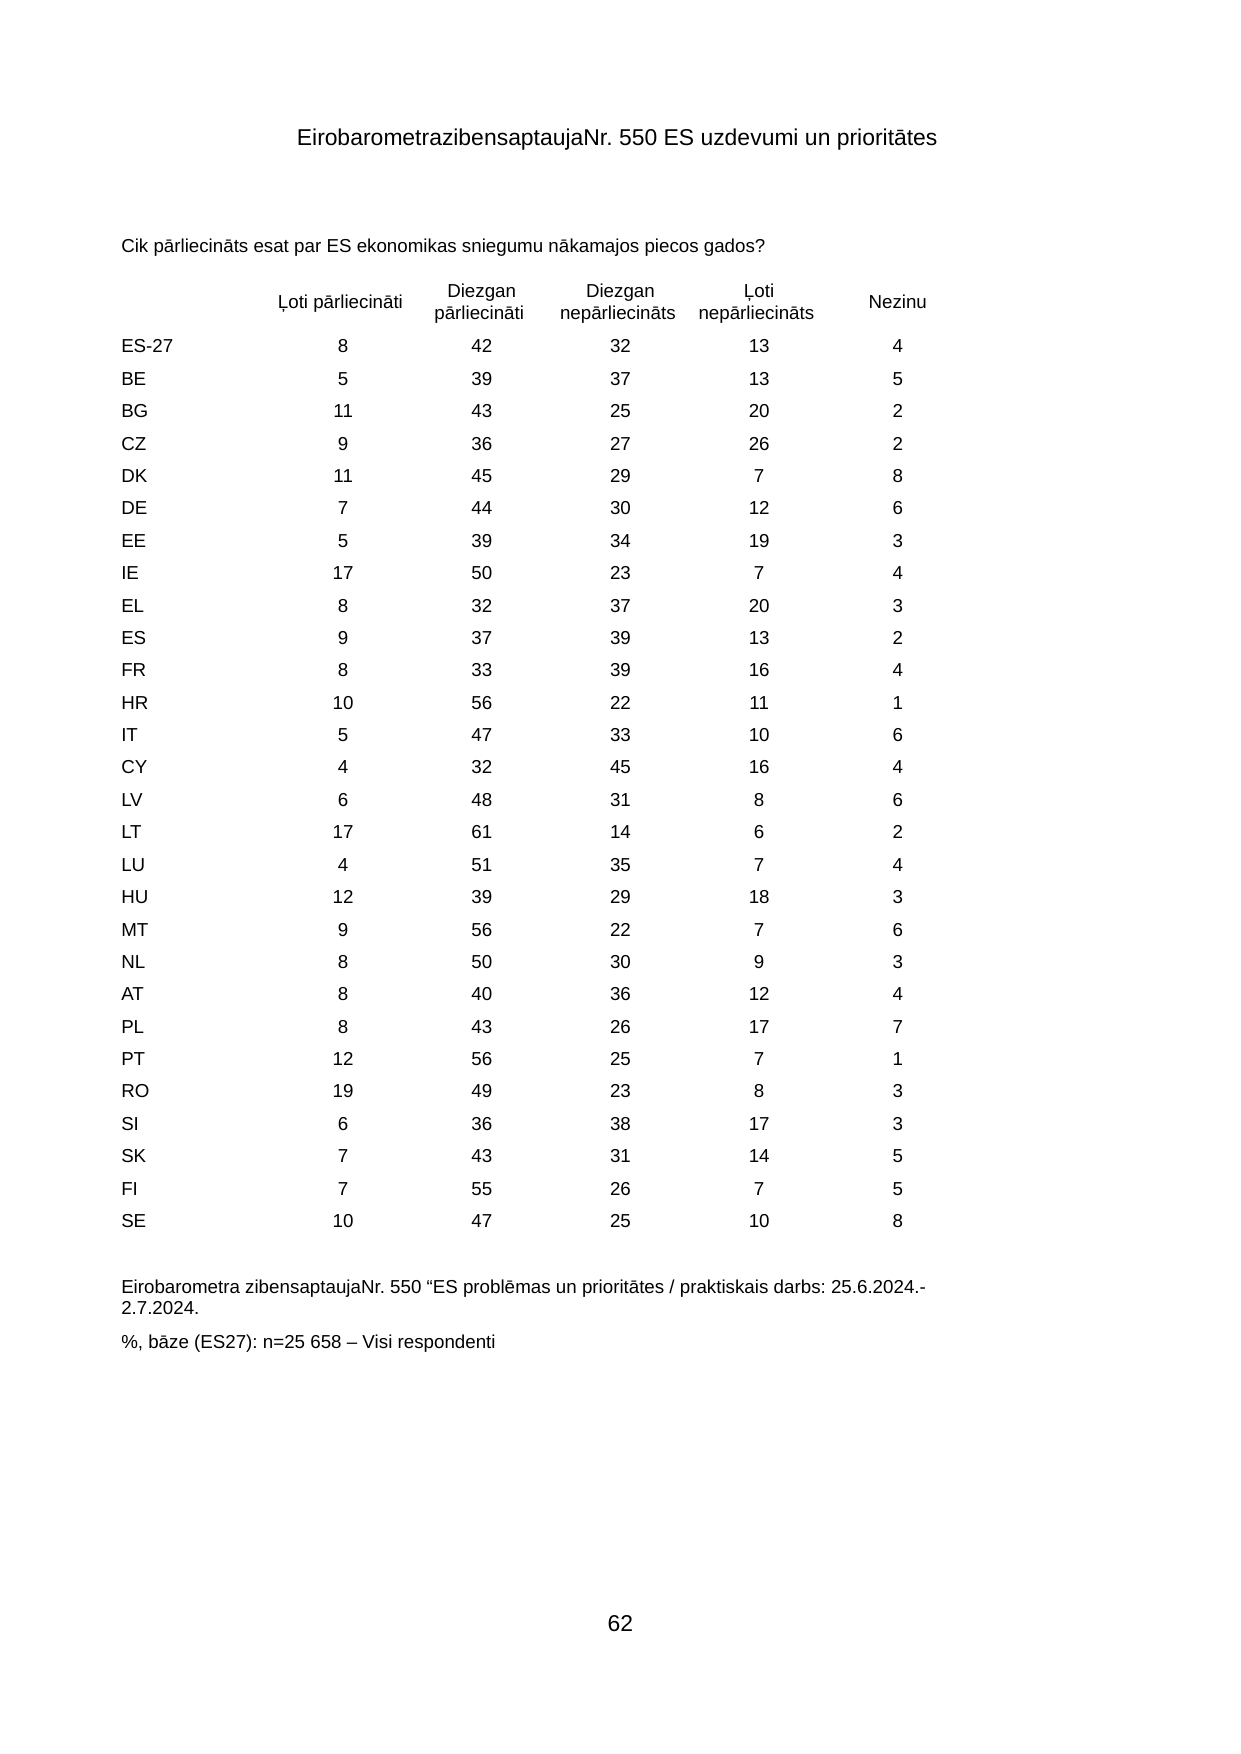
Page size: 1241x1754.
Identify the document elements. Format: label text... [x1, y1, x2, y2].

table_cell NL [118, 945, 196, 978]
table_cell 37 [551, 589, 689, 621]
table_cell DK [118, 459, 196, 492]
table_cell 4 [828, 330, 967, 362]
table_cell DE [118, 492, 196, 524]
table_cell 7 [274, 1140, 412, 1172]
table_cell 8 [828, 1205, 967, 1237]
table_cell 6 [828, 492, 967, 524]
table_cell 2 [828, 816, 967, 848]
table_cell 25 [551, 395, 689, 427]
table_cell FR [118, 654, 196, 686]
table_cell AT [118, 978, 196, 1010]
table_cell ES-27 [118, 330, 196, 362]
table_cell 26 [551, 1172, 689, 1204]
table_cell 6 [690, 816, 828, 848]
table_cell [196, 978, 273, 1010]
table_cell [118, 274, 196, 330]
table_cell 4 [828, 978, 967, 1010]
table_cell [196, 427, 273, 459]
table_cell [196, 816, 273, 848]
table_cell 17 [690, 1107, 828, 1140]
table_cell 4 [828, 557, 967, 589]
table_cell 25 [551, 1043, 689, 1075]
table_cell 39 [551, 654, 689, 686]
table_cell 37 [412, 621, 551, 654]
table_cell [118, 1237, 196, 1269]
table_cell %, bāze (ES27): n=25 658 – Visi respondenti [118, 1325, 967, 1357]
table_cell [196, 913, 273, 945]
table_cell 10 [690, 1205, 828, 1237]
table_cell 1 [828, 1043, 967, 1075]
table_cell 9 [690, 945, 828, 978]
table_cell 45 [551, 751, 689, 783]
table_cell 3 [828, 1075, 967, 1107]
table_cell [196, 686, 273, 718]
table_cell 39 [412, 524, 551, 557]
table_cell 17 [274, 557, 412, 589]
table_cell 2 [828, 395, 967, 427]
table_cell 39 [551, 621, 689, 654]
table_cell 23 [551, 557, 689, 589]
table_cell [196, 557, 273, 589]
table_cell 13 [690, 621, 828, 654]
table_cell [196, 395, 273, 427]
table_cell 14 [690, 1140, 828, 1172]
table_cell Diezgan nepārliecināts [551, 274, 689, 330]
table_cell 12 [690, 492, 828, 524]
table_cell 8 [690, 1075, 828, 1107]
table_cell 39 [412, 881, 551, 913]
table_cell [196, 945, 273, 978]
table_cell 32 [412, 589, 551, 621]
table_cell [196, 459, 273, 492]
table_cell 7 [690, 459, 828, 492]
table_cell 22 [551, 686, 689, 718]
table_cell 5 [274, 524, 412, 557]
table_cell 16 [690, 751, 828, 783]
table_cell [828, 1237, 967, 1269]
table_cell 11 [274, 395, 412, 427]
table_cell 5 [274, 362, 412, 394]
table_cell 8 [274, 1010, 412, 1042]
table_cell [196, 1205, 273, 1237]
table_cell 3 [828, 524, 967, 557]
table_cell 14 [551, 816, 689, 848]
table_cell 13 [690, 330, 828, 362]
table_cell 12 [274, 881, 412, 913]
table_cell 31 [551, 1140, 689, 1172]
table_cell PT [118, 1043, 196, 1075]
table_cell 56 [412, 1043, 551, 1075]
table_cell 8 [274, 978, 412, 1010]
table_cell 43 [412, 1140, 551, 1172]
table_cell Ļoti nepārliecināts [690, 274, 828, 330]
table_cell 37 [551, 362, 689, 394]
table_cell 20 [690, 589, 828, 621]
table_cell 25 [551, 1205, 689, 1237]
table_cell 50 [412, 557, 551, 589]
table_cell PL [118, 1010, 196, 1042]
table_cell [196, 492, 273, 524]
table_cell 4 [274, 751, 412, 783]
table_cell [196, 1237, 273, 1269]
table_cell Ļoti pārliecināti [274, 274, 412, 330]
table_cell 6 [828, 783, 967, 816]
table_cell 10 [274, 686, 412, 718]
table_cell 50 [412, 945, 551, 978]
table_cell 26 [551, 1010, 689, 1042]
table_cell SK [118, 1140, 196, 1172]
table_cell 6 [274, 1107, 412, 1140]
table_cell 7 [690, 1043, 828, 1075]
table_cell 30 [551, 945, 689, 978]
table_cell 7 [274, 492, 412, 524]
table_cell 36 [412, 1107, 551, 1140]
table_cell 7 [690, 848, 828, 881]
table_cell 5 [828, 362, 967, 394]
table_cell LV [118, 783, 196, 816]
table_cell 4 [274, 848, 412, 881]
table_cell 44 [412, 492, 551, 524]
table_cell 38 [551, 1107, 689, 1140]
table_cell 9 [274, 621, 412, 654]
table_cell BE [118, 362, 196, 394]
table_cell 3 [828, 589, 967, 621]
table_cell 3 [828, 881, 967, 913]
table_cell Eirobarometra zibensaptaujaNr. 550 “ES problēmas un prioritātes / praktiskais darbs: 25.6.2024.-2.7.2024. [118, 1269, 967, 1325]
table_cell EL [118, 589, 196, 621]
table_cell [196, 524, 273, 557]
table_cell [274, 1237, 412, 1269]
table_cell 27 [551, 427, 689, 459]
table_cell 55 [412, 1172, 551, 1204]
table_cell 19 [274, 1075, 412, 1107]
table_cell SI [118, 1107, 196, 1140]
table_cell BG [118, 395, 196, 427]
table_cell 40 [412, 978, 551, 1010]
table_cell 9 [274, 913, 412, 945]
table_cell 23 [551, 1075, 689, 1107]
table_cell 11 [690, 686, 828, 718]
table_cell 29 [551, 881, 689, 913]
table_cell [196, 751, 273, 783]
table_cell 8 [274, 945, 412, 978]
table_cell 5 [828, 1140, 967, 1172]
table_cell [690, 1237, 828, 1269]
table_cell 12 [690, 978, 828, 1010]
table_cell CY [118, 751, 196, 783]
table_cell 47 [412, 719, 551, 751]
table_cell 48 [412, 783, 551, 816]
table_cell 45 [412, 459, 551, 492]
table_cell 7 [690, 557, 828, 589]
table_cell HR [118, 686, 196, 718]
table_cell 7 [274, 1172, 412, 1204]
table_cell 8 [274, 330, 412, 362]
table_cell 4 [828, 848, 967, 881]
table_cell RO [118, 1075, 196, 1107]
table_cell SE [118, 1205, 196, 1237]
table_cell 43 [412, 395, 551, 427]
table_cell 42 [412, 330, 551, 362]
table_cell 56 [412, 913, 551, 945]
table_cell 9 [274, 427, 412, 459]
table_cell 5 [828, 1172, 967, 1204]
table_cell [196, 719, 273, 751]
table_cell 31 [551, 783, 689, 816]
table_cell 5 [274, 719, 412, 751]
table_cell [196, 1075, 273, 1107]
table_cell 36 [412, 427, 551, 459]
table_cell [196, 274, 273, 330]
table_cell Diezgan pārliecināti [412, 274, 551, 330]
table_cell 36 [551, 978, 689, 1010]
table_cell ES [118, 621, 196, 654]
table_cell [196, 1107, 273, 1140]
table_cell 34 [551, 524, 689, 557]
table_cell [196, 621, 273, 654]
table_cell 32 [412, 751, 551, 783]
table_cell Nezinu [828, 274, 967, 330]
table_cell 8 [690, 783, 828, 816]
table_cell [196, 848, 273, 881]
table_cell 7 [690, 913, 828, 945]
table_cell 8 [274, 654, 412, 686]
table_cell 39 [412, 362, 551, 394]
table_cell MT [118, 913, 196, 945]
table_cell 51 [412, 848, 551, 881]
table_cell HU [118, 881, 196, 913]
table_cell [196, 1010, 273, 1042]
table_cell [196, 330, 273, 362]
table_cell 33 [412, 654, 551, 686]
table_cell 4 [828, 654, 967, 686]
table_cell 10 [690, 719, 828, 751]
table_cell 8 [274, 589, 412, 621]
table_cell 2 [828, 427, 967, 459]
table_header Cik pārliecināts esat par ES ekonomikas sniegumu nākamajos piecos gados? [118, 218, 967, 274]
table_cell 12 [274, 1043, 412, 1075]
table_cell 6 [274, 783, 412, 816]
table_cell FI [118, 1172, 196, 1204]
table_cell 7 [828, 1010, 967, 1042]
table_cell 8 [828, 459, 967, 492]
table_cell 4 [828, 751, 967, 783]
table_cell IT [118, 719, 196, 751]
table_cell [412, 1237, 551, 1269]
table_cell 29 [551, 459, 689, 492]
table_cell 47 [412, 1205, 551, 1237]
table_cell 26 [690, 427, 828, 459]
table_cell 2 [828, 621, 967, 654]
table_cell 49 [412, 1075, 551, 1107]
table_cell 18 [690, 881, 828, 913]
table_cell 16 [690, 654, 828, 686]
table_cell 7 [690, 1172, 828, 1204]
table_cell 6 [828, 913, 967, 945]
table_cell LT [118, 816, 196, 848]
table_cell [196, 783, 273, 816]
table_cell 43 [412, 1010, 551, 1042]
table_cell 22 [551, 913, 689, 945]
table_cell 1 [828, 686, 967, 718]
table_cell 61 [412, 816, 551, 848]
table_cell 17 [690, 1010, 828, 1042]
table_cell EE [118, 524, 196, 557]
table_cell 32 [551, 330, 689, 362]
table_cell 17 [274, 816, 412, 848]
table_cell [196, 362, 273, 394]
table_cell IE [118, 557, 196, 589]
table_cell 11 [274, 459, 412, 492]
table_cell 3 [828, 1107, 967, 1140]
table_cell 6 [828, 719, 967, 751]
table_cell [551, 1237, 689, 1269]
table_cell 3 [828, 945, 967, 978]
table_cell 10 [274, 1205, 412, 1237]
table_cell 19 [690, 524, 828, 557]
table_cell [196, 1172, 273, 1204]
table_cell [196, 1043, 273, 1075]
table_cell LU [118, 848, 196, 881]
table_cell [196, 654, 273, 686]
table_cell [196, 589, 273, 621]
table_cell [196, 1140, 273, 1172]
table_cell 35 [551, 848, 689, 881]
table_cell 13 [690, 362, 828, 394]
table_cell [196, 881, 273, 913]
table_cell 56 [412, 686, 551, 718]
table_cell 33 [551, 719, 689, 751]
table_cell 20 [690, 395, 828, 427]
table_cell 30 [551, 492, 689, 524]
table_cell CZ [118, 427, 196, 459]
